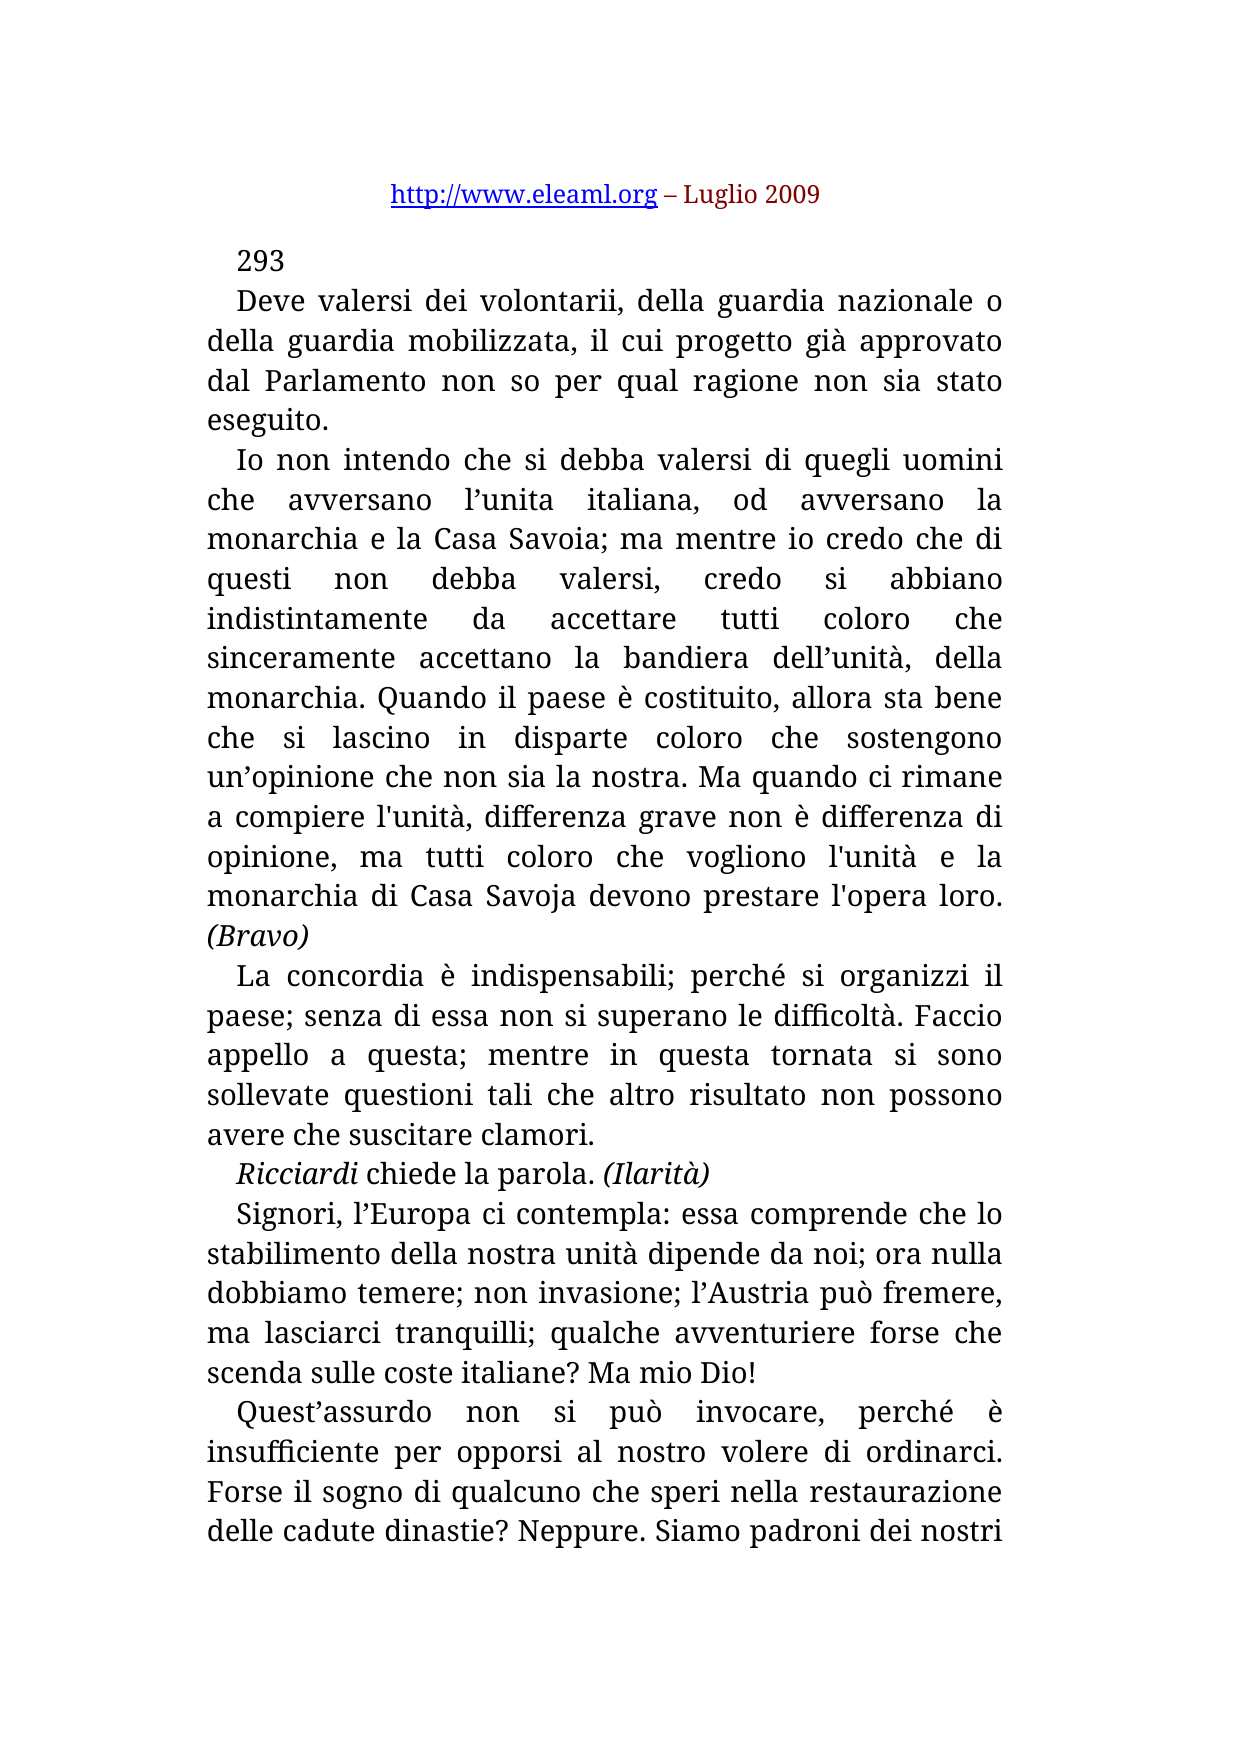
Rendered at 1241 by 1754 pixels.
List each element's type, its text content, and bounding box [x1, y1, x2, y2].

text Io non intendo che si debba valersi di quegli uomini che avversano l’unita italiana, od avversano la monarchia e la Casa Savoia; ma mentre io credo che di questi non debba valersi, credo si abbiano indistintamente da accettare tutti coloro che sinceramente accettano la bandiera dell’unità, della monarchia. Quando il paese è costituito, allora sta bene che si lascino in disparte coloro che sostengono un’opinione che non sia la nostra. Ma quando ci rimane a compiere l'unità, differenza grave non è differenza di opinione, ma tutti coloro che vogliono l'unità e la monarchia di Casa Savoja devono prestare l'opera loro. (Bravo) [207, 439, 1004, 955]
text Ricciardi chiede la parola. (Ilarità) [207, 1153, 1004, 1193]
text Quest’assurdo non si può invocare, perché è insufficiente per opporsi al nostro volere di ordinarci. Forse il sogno di qualcuno che speri nella restaurazione delle cadute dinastie? Neppure. Siamo padroni dei nostri [207, 1392, 1004, 1550]
text Deve valersi dei volontarii, della guardia nazionale o della guardia mobilizzata, il cui progetto già approvato dal Parlamento non so per qual ragione non sia stato eseguito. [207, 280, 1004, 439]
text La concordia è indispensabili; perché si organizzi il paese; senza di essa non si superano le difficoltà. Faccio appello a questa; mentre in questa tornata si sono sollevate questioni tali che altro risultato non possono avere che suscitare clamori. [207, 955, 1004, 1153]
text 293 [207, 241, 1004, 280]
text Signori, l’Europa ci contempla: essa comprende che lo stabilimento della nostra unità dipende da noi; ora nulla dobbiamo temere; non invasione; l’Austria può fremere, ma lasciarci tranquilli; qualche avventuriere forse che scenda sulle coste italiane? Ma mio Dio! [207, 1193, 1004, 1392]
